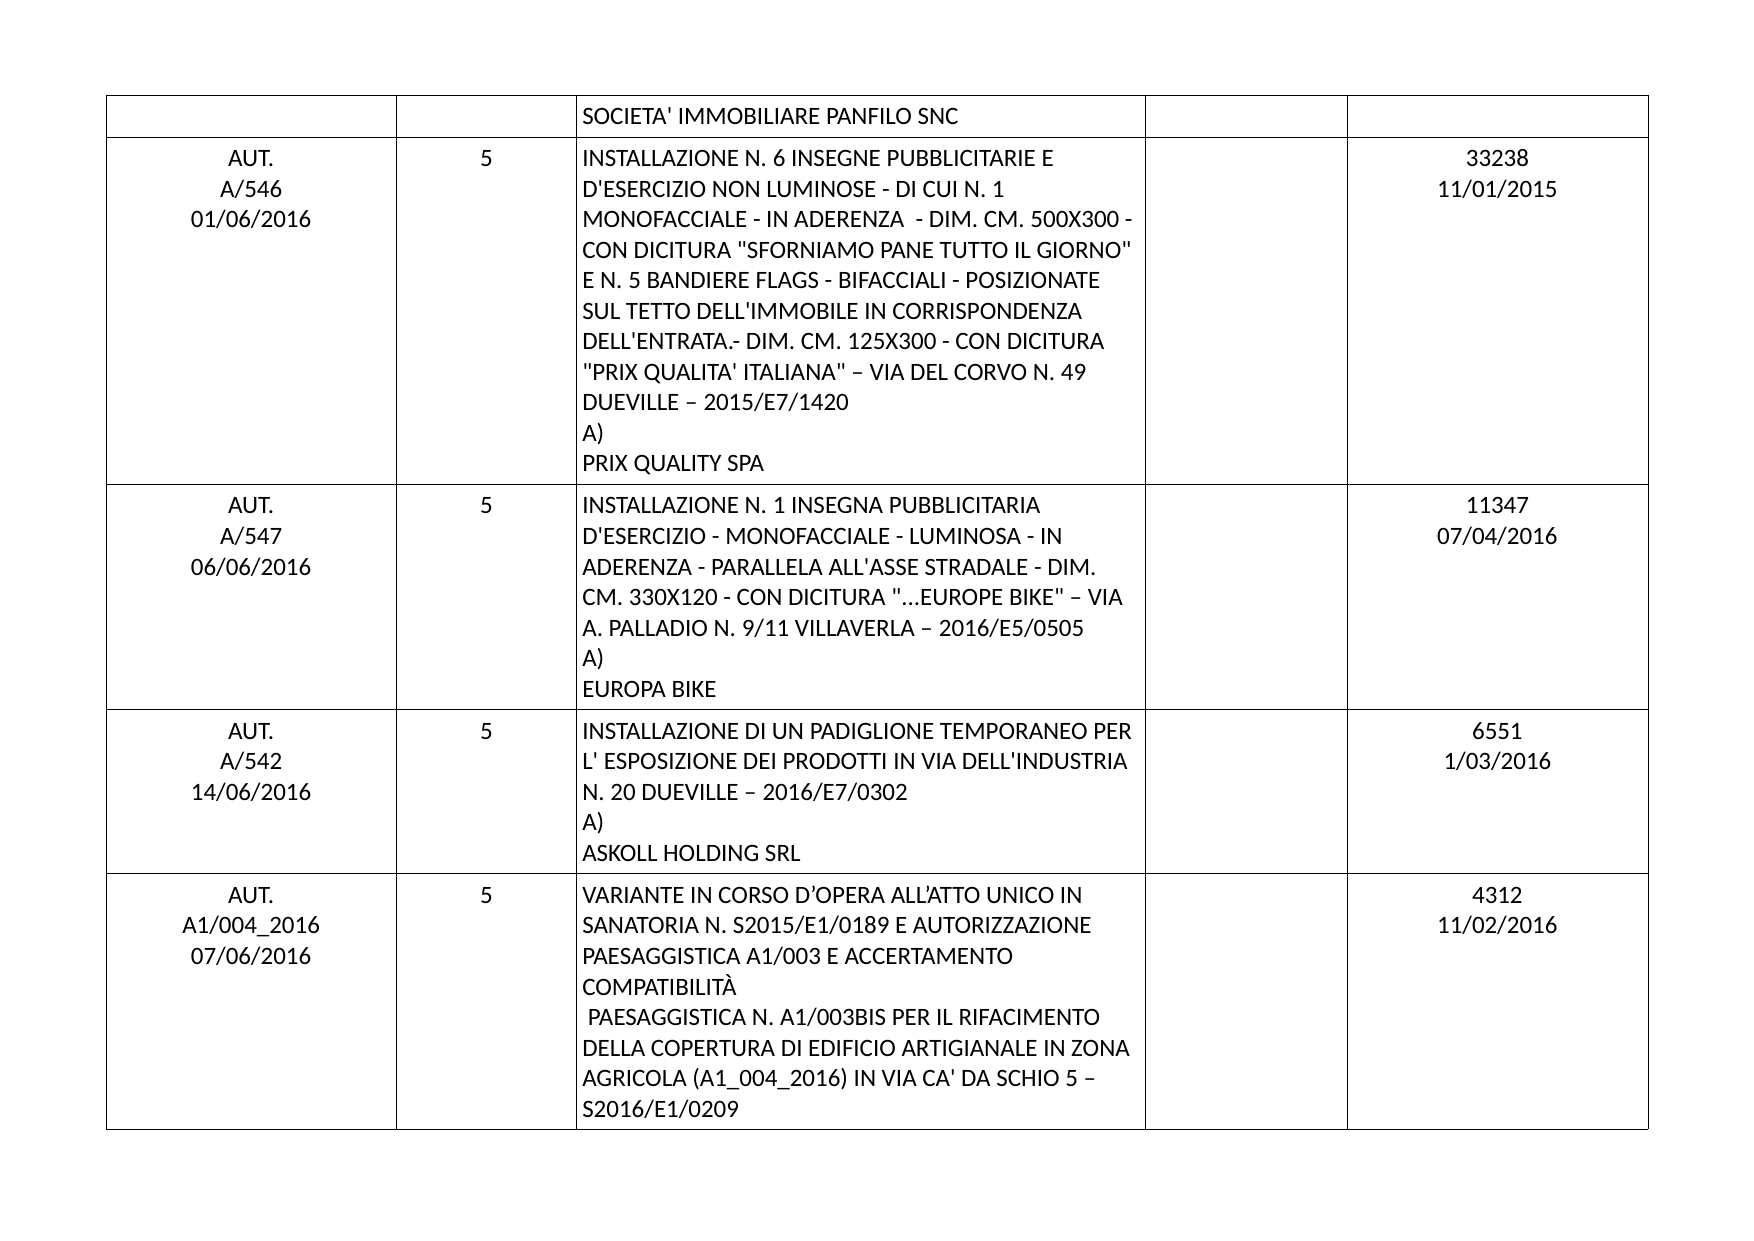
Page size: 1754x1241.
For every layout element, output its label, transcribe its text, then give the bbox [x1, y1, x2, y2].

table_cell [107, 96, 396, 137]
table_cell [1146, 138, 1347, 484]
table_cell 4312 11/02/2016 [1348, 874, 1648, 1129]
table_cell installazione n. 6 insegne pubblicitarie e d'esercizio non luminose - di cui n. 1 monofacciale - in aderenza - dim. cm. 500x300 - con dicitura "sforniamo pane tutto il giorno" e n. 5 bandiere flags - bifacciali - posizionate sul tetto dell'immobile in corrispondenza dell'entrata.- dim. cm. 125x300 - con dicitura "prix qualita' italiana" – via del corvo n. 49 dueville – 2015/e7/1420 a) prix quality spa [577, 138, 1145, 484]
table_cell variante in corso d’opera all’atto unico in sanatoria n. s2015/e1/0189 e autorizzazione paesaggistica a1/003 e accertamento compatibilità paesaggistica n. a1/003bis per il rifacimento della copertura di edificio artigianale in zona agricola (a1_004_2016) in via ca' da schio 5 – s2016/e1/0209 [577, 874, 1145, 1129]
table_cell [1348, 96, 1648, 137]
table_cell societa' immobiliare panfilo snc [577, 96, 1145, 137]
table_cell AUT. A/547 06/06/2016 [107, 485, 396, 709]
table_cell 5 [397, 710, 576, 873]
table_cell installazione di un padiglione temporaneo per l' esposizione dei prodotti in via dell'industria n. 20 dueville – 2016/e7/0302 a) askoll holding srl [577, 710, 1145, 873]
table_cell 5 [397, 874, 576, 1129]
table_cell installazione n. 1 insegna pubblicitaria d'esercizio - monofacciale - luminosa - in aderenza - parallela all'asse stradale - dim. cm. 330x120 - con dicitura "...europe bike" – via a. palladio n. 9/11 villaverla – 2016/e5/0505 a) europa bike [577, 485, 1145, 709]
table_cell 11347 07/04/2016 [1348, 485, 1648, 709]
table_cell AUT. A1/004_2016 07/06/2016 [107, 874, 396, 1129]
table_cell 33238 11/01/2015 [1348, 138, 1648, 484]
table_cell 6551 1/03/2016 [1348, 710, 1648, 873]
table_cell [1146, 96, 1347, 137]
table_cell AUT. A/542 14/06/2016 [107, 710, 396, 873]
table_cell [1146, 485, 1347, 709]
table_cell AUT. A/546 01/06/2016 [107, 138, 396, 484]
table_cell [397, 96, 576, 137]
table_cell 5 [397, 485, 576, 709]
table_cell [1146, 874, 1347, 1129]
table_cell 5 [397, 138, 576, 484]
table_cell [1146, 710, 1347, 873]
